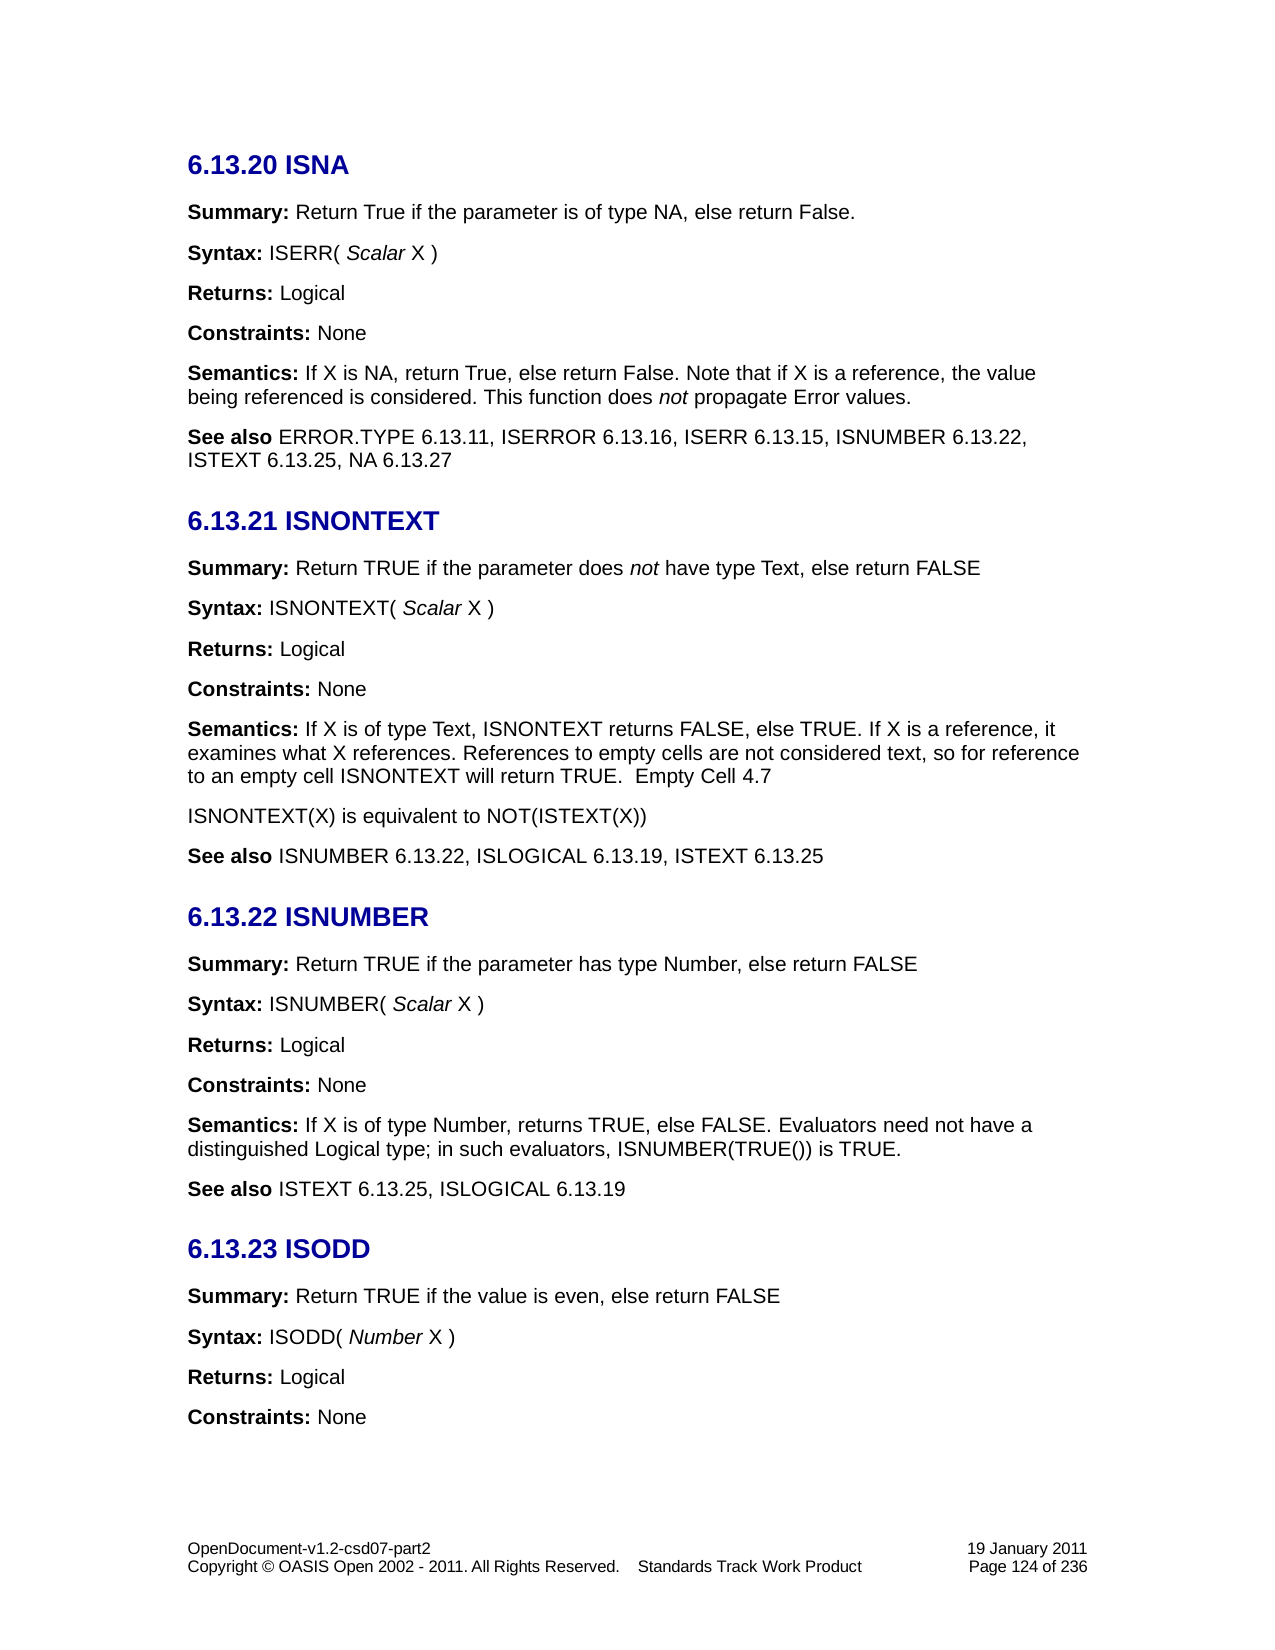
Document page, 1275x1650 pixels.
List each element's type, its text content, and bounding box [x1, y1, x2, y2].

text Returns: Logical [187, 281, 1088, 305]
text Semantics: If X is of type Number, returns TRUE, else FALSE. Evaluators need not have a distinguished Logical type; in such evaluators, ISNUMBER(TRUE()) is TRUE. [187, 1113, 1088, 1161]
text Summary: Return TRUE if the parameter does not have type Text, else return FALSE [187, 557, 1088, 580]
subtitle ISODD [187, 1234, 1088, 1264]
text See also ERROR.TYPE 6.13.11, ISERROR 6.13.16, ISERR 6.13.15, ISNUMBER 6.13.22, ISTEXT 6.13.25, NA 6.13.27 [187, 425, 1088, 472]
text Semantics: If X is of type Text, ISNONTEXT returns FALSE, else TRUE. If X is a reference, it examines what X references. References to empty cells are not considered text, so for reference to an empty cell ISNONTEXT will return TRUE. Empty Cell 4.7 [187, 717, 1088, 788]
text Semantics: If X is NA, return True, else return False. Note that if X is a reference, the value being referenced is considered. This function does not propagate Error values. [187, 362, 1088, 409]
subtitle ISNA [187, 150, 1088, 180]
text Returns: Logical [187, 637, 1088, 661]
text Constraints: None [187, 677, 1088, 701]
subtitle ISNUMBER [187, 902, 1088, 932]
text Syntax: ISODD( Number X ) [187, 1325, 1088, 1349]
text Syntax: ISNUMBER( Scalar X ) [187, 993, 1088, 1016]
text See also ISNUMBER 6.13.22, ISLOGICAL 6.13.19, ISTEXT 6.13.25 [187, 845, 1088, 868]
text See also ISTEXT 6.13.25, ISLOGICAL 6.13.19 [187, 1177, 1088, 1201]
text Constraints: None [187, 1406, 1088, 1429]
text ISNONTEXT(X) is equivalent to NOT(ISTEXT(X)) [187, 805, 1088, 828]
subtitle ISNONTEXT [187, 506, 1088, 536]
text Syntax: ISERR( Scalar X ) [187, 241, 1088, 264]
text Constraints: None [187, 1073, 1088, 1097]
text Summary: Return TRUE if the parameter has type Number, else return FALSE [187, 953, 1088, 976]
text Constraints: None [187, 321, 1088, 345]
text Summary: Return TRUE if the value is even, else return FALSE [187, 1285, 1088, 1308]
text Returns: Logical [187, 1365, 1088, 1389]
text Syntax: ISNONTEXT( Scalar X ) [187, 597, 1088, 620]
text Summary: Return True if the parameter is of type NA, else return False. [187, 201, 1088, 224]
text Returns: Logical [187, 1033, 1088, 1057]
